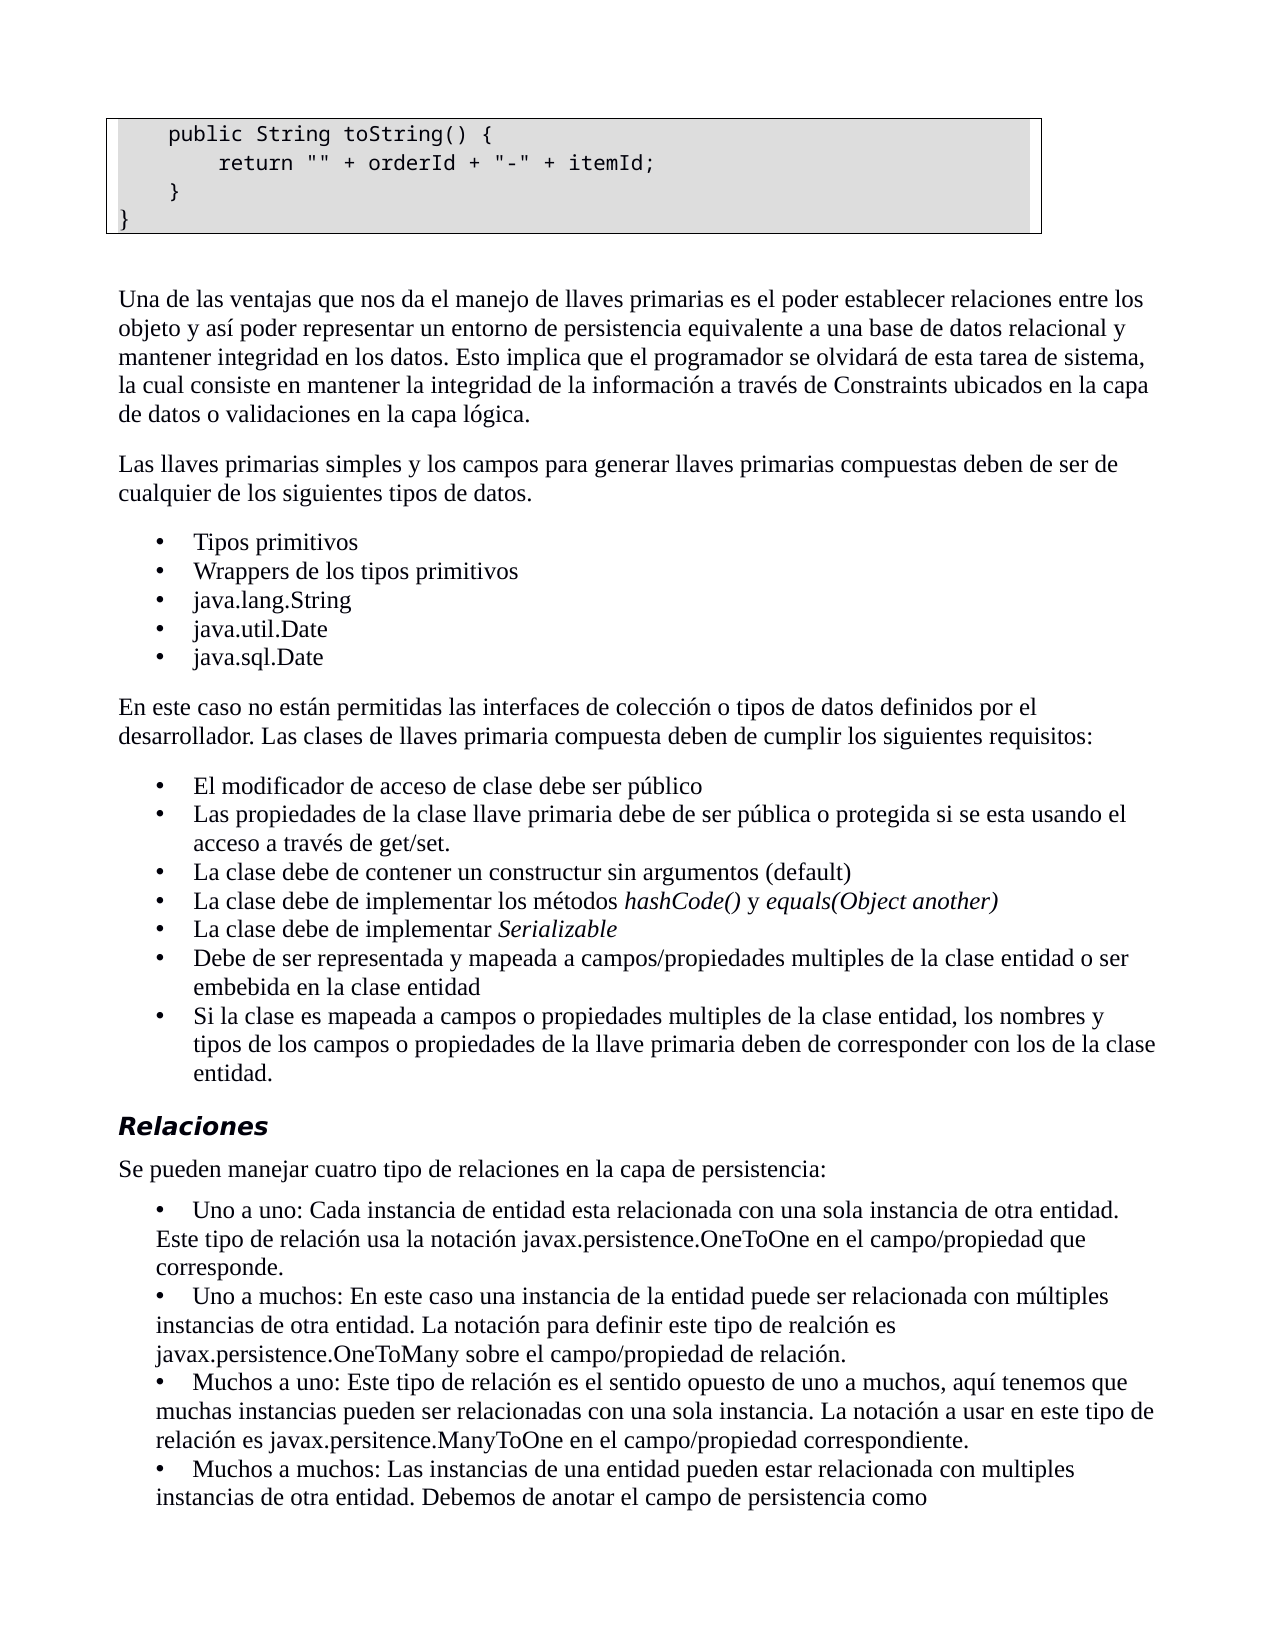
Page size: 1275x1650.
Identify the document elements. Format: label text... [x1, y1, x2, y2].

list Uno a uno: Cada instancia de entidad esta relacionada con una sola instancia de otra entidad. Este tipo de relación usa la notación javax.persistence.OneToOne en el campo/propiedad que corresponde. [156, 1195, 1157, 1281]
list Muchos a muchos: Las instancias de una entidad pueden estar relacionada con multiples instancias de otra entidad. Debemos de anotar el campo de persistencia como [156, 1454, 1157, 1511]
list java.sql.Date [156, 642, 1157, 671]
list El modificador de acceso de clase debe ser público [156, 771, 1157, 799]
subtitle Relaciones [118, 1112, 1157, 1141]
list Debe de ser representada y mapeada a campos/propiedades multiples de la clase entidad o ser embebida en la clase entidad [156, 943, 1157, 1001]
list java.util.Date [156, 614, 1157, 642]
list Muchos a uno: Este tipo de relación es el sentido opuesto de uno a muchos, aquí tenemos que muchas instancias pueden ser relacionadas con una sola instancia. La notación a usar en este tipo de relación es javax.persitence.ManyToOne en el campo/propiedad correspondiente. [156, 1367, 1157, 1454]
list Una de las ventajas que nos da el manejo de llaves primarias es el poder establecer relaciones entre los objeto y así poder representar un entorno de persistencia equivalente a una base de datos relacional y mantener integridad en los datos. Esto implica que el programador se olvidará de esta tarea de sistema, la cual consiste en mantener la integridad de la información a través de Constraints ubicados en la capa de datos o validaciones en la capa lógica. [118, 284, 1157, 428]
list Uno a muchos: En este caso una instancia de la entidad puede ser relacionada con múltiples instancias de otra entidad. La notación para definir este tipo de realción es javax.persistence.OneToMany sobre el campo/propiedad de relación. [156, 1281, 1157, 1367]
list Las propiedades de la clase llave primaria debe de ser pública o protegida si se esta usando el acceso a través de get/set. [156, 799, 1157, 857]
text En este caso no están permitidas las interfaces de colección o tipos de datos definidos por el desarrollador. Las clases de llaves primaria compuesta deben de cumplir los siguientes requisitos: [118, 692, 1157, 750]
list La clase debe de implementar Serializable [156, 914, 1157, 943]
list La clase debe de contener un constructur sin argumentos (default) [156, 857, 1157, 886]
list Tipos primitivos [156, 527, 1157, 556]
text Se pueden manejar cuatro tipo de relaciones en la capa de persistencia: [118, 1154, 1157, 1182]
list La clase debe de implementar los métodos hashCode() y equals(Object another) [156, 886, 1157, 914]
list Las llaves primarias simples y los campos para generar llaves primarias compuestas deben de ser de cualquier de los siguientes tipos de datos. [118, 449, 1157, 506]
list Si la clase es mapeada a campos o propiedades multiples de la clase entidad, los nombres y tipos de los campos o propiedades de la llave primaria deben de corresponder con los de la clase entidad. [156, 1001, 1157, 1087]
list Wrappers de los tipos primitivos [156, 556, 1157, 585]
list java.lang.String [156, 585, 1157, 614]
